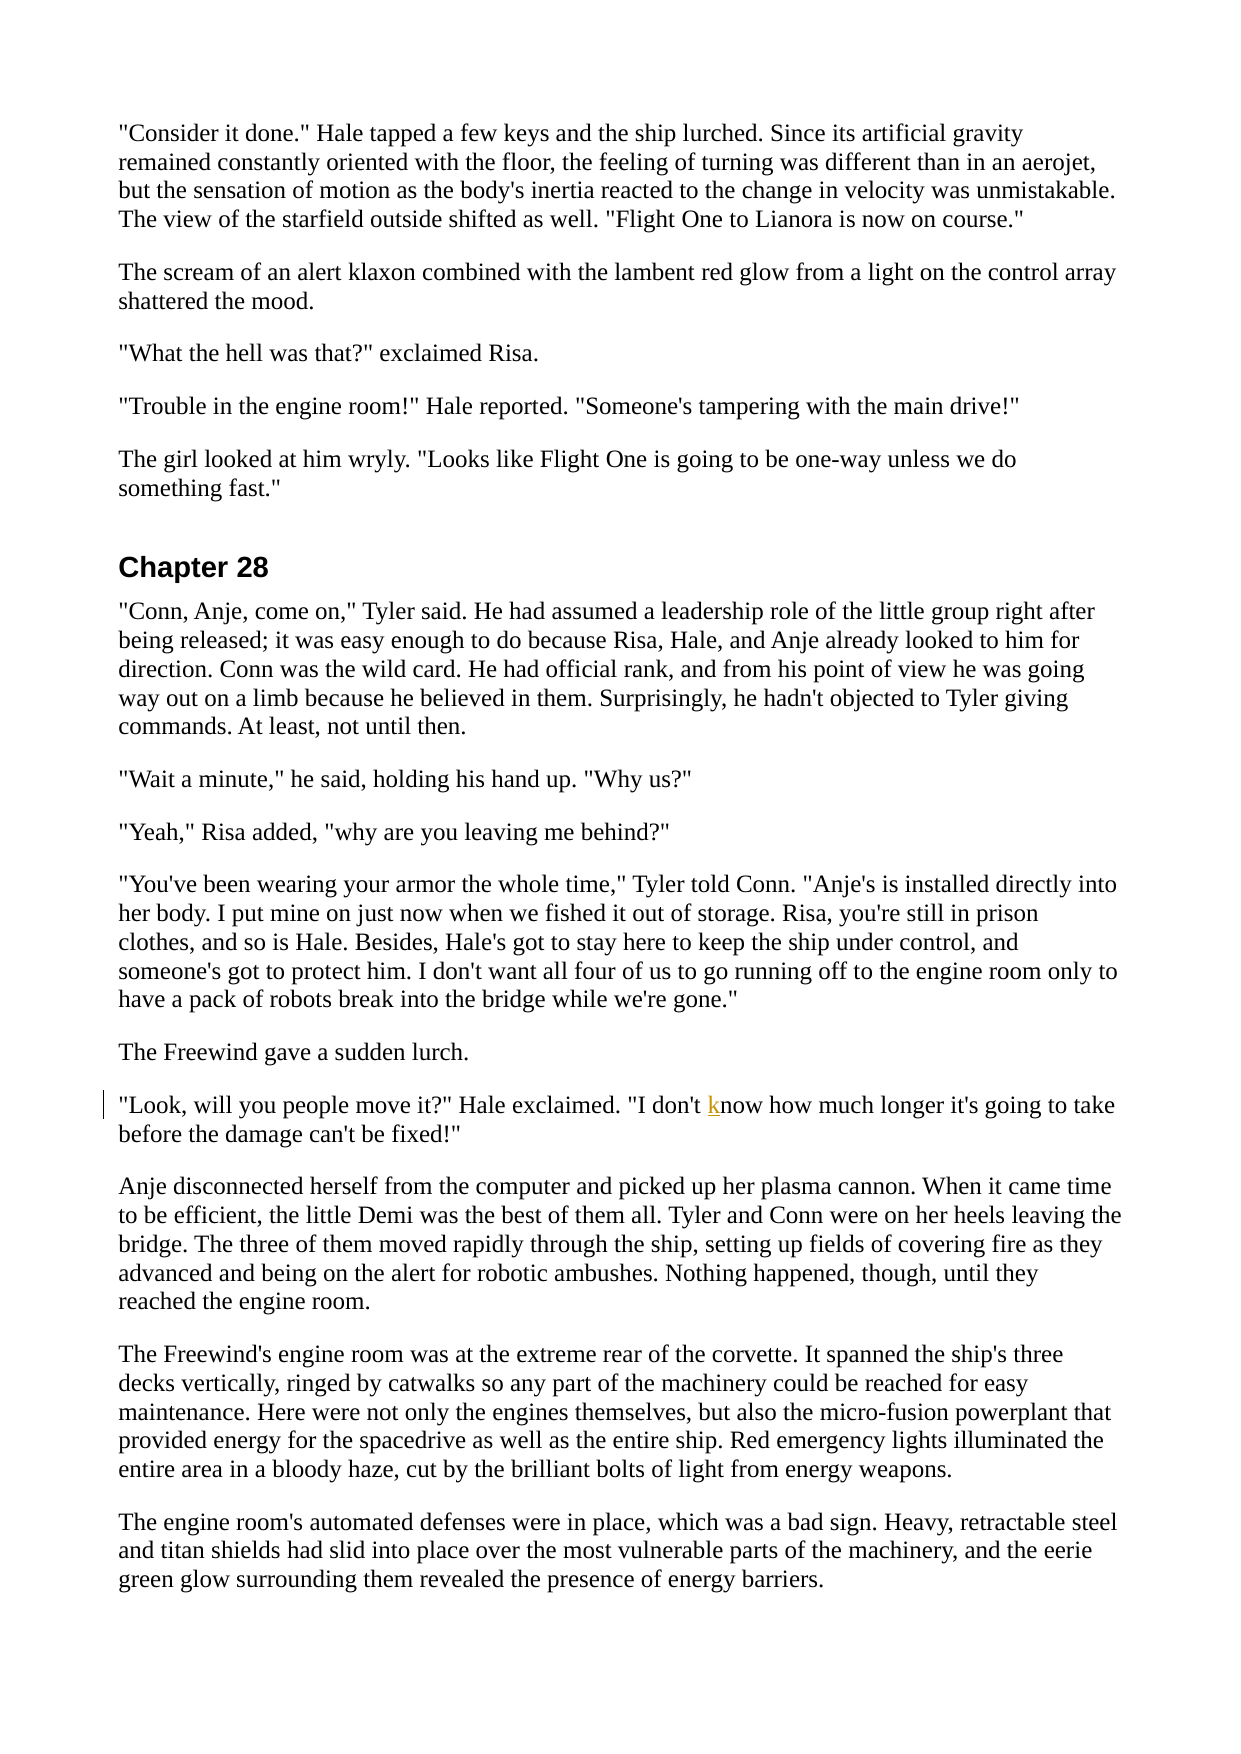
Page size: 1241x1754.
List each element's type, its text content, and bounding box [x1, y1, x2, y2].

text "Wait a minute," he said, holding his hand up. "Why us?" [118, 764, 1122, 793]
text The Freewind's engine room was at the extreme rear of the corvette. It spanned the ship's three decks vertically, ringed by catwalks so any part of the machinery could be reached for easy maintenance. Here were not only the engines themselves, but also the micro-fusion powerplant that provided energy for the spacedrive as well as the entire ship. Red emergency lights illuminated the entire area in a bloody haze, cut by the brilliant bolts of light from energy weapons. [118, 1339, 1122, 1483]
text Anje disconnected herself from the computer and picked up her plasma cannon. When it came time to be efficient, the little Demi was the best of them all. Tyler and Conn were on her heels leaving the bridge. The three of them moved rapidly through the ship, setting up fields of covering fire as they advanced and being on the alert for robotic ambushes. Nothing happened, though, until they reached the engine room. [118, 1171, 1122, 1315]
subtitle Chapter 28 [118, 550, 1122, 584]
text The engine room's automated defenses were in place, which was a bad sign. Heavy, retractable steel and titan shields had slid into place over the most vulnerable parts of the machinery, and the eerie green glow surrounding them revealed the presence of energy barriers. [118, 1507, 1122, 1593]
text The girl looked at him wryly. "Looks like Flight One is going to be one-way unless we do something fast." [118, 444, 1122, 501]
text The Freewind gave a sudden lurch. [118, 1037, 1122, 1066]
text "You've been wearing your armor the whole time," Tyler told Conn. "Anje's is installed directly into her body. I put mine on just now when we fished it out of storage. Risa, you're still in prison clothes, and so is Hale. Besides, Hale's got to stay here to keep the ship under control, and someone's got to protect him. I don't want all four of us to go running off to the engine room only to have a pack of robots break into the bridge while we're gone." [118, 869, 1122, 1013]
text "Look, will you people move it?" Hale exclaimed. "I don't know how much longer it's going to take before the damage can't be fixed!" [118, 1090, 1122, 1147]
text The scream of an alert klaxon combined with the lambent red glow from a light on the control array shattered the mood. [118, 257, 1122, 314]
text "Conn, Anje, come on," Tyler said. He had assumed a leadership role of the little group right after being released; it was easy enough to do because Risa, Hale, and Anje already looked to him for direction. Conn was the wild card. He had official rank, and from his point of view he was going way out on a limb because he believed in them. Surprisingly, he hadn't objected to Tyler giving commands. At least, not until then. [118, 596, 1122, 740]
text "Yeah," Risa added, "why are you leaving me behind?" [118, 817, 1122, 846]
text "Trouble in the engine room!" Hale reported. "Someone's tampering with the main drive!" [118, 391, 1122, 420]
text "What the hell was that?" exclaimed Risa. [118, 338, 1122, 367]
text "Consider it done." Hale tapped a few keys and the ship lurched. Since its artificial gravity remained constantly oriented with the floor, the feeling of turning was different than in an aerojet, but the sensation of motion as the body's inertia reacted to the change in velocity was unmistakable. The view of the starfield outside shifted as well. "Flight One to Lianora is now on course." [118, 118, 1122, 233]
